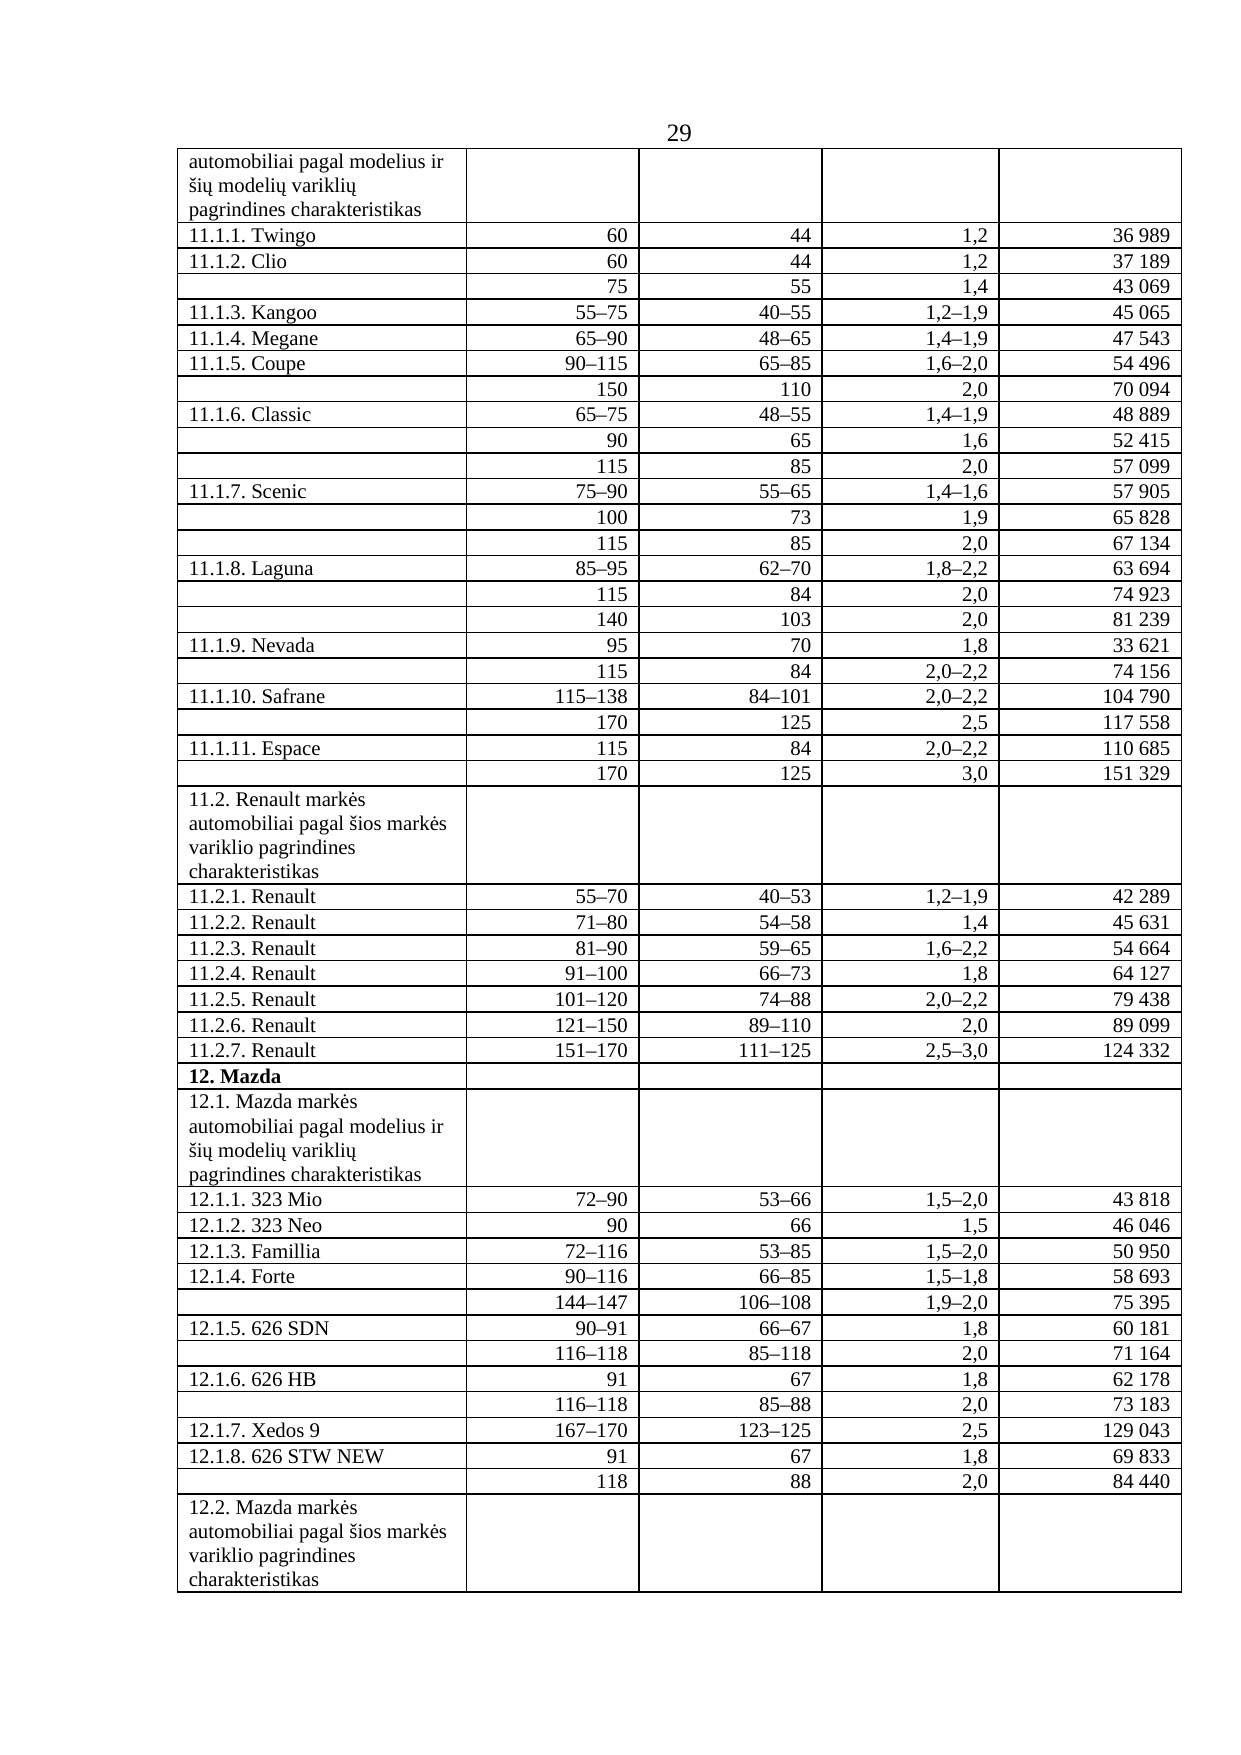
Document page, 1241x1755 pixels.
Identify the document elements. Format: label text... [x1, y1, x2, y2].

table_cell 2,0 [823, 531, 998, 554]
table_cell 84 [640, 582, 821, 606]
table_cell 1,4–1,9 [823, 402, 998, 426]
table_cell 170 [467, 761, 638, 785]
table_cell 1,2–1,9 [823, 300, 998, 324]
table_cell 12.1.6. 626 HB [178, 1367, 466, 1391]
table_cell [178, 761, 466, 785]
table_cell 54 496 [1000, 351, 1181, 375]
table_cell 45 065 [1000, 300, 1181, 324]
table_cell 2,0 [823, 377, 998, 401]
table_cell 2,0 [823, 1013, 998, 1037]
table_cell 2,5 [823, 710, 998, 734]
table_cell 90–115 [467, 351, 638, 375]
table_cell 11.1.6. Classic [178, 402, 466, 426]
table_cell 44 [640, 249, 821, 273]
table_cell [178, 582, 466, 606]
table_cell 85 [640, 454, 821, 478]
table_cell 81 239 [1000, 607, 1181, 631]
table_cell [467, 149, 638, 221]
table_cell 11.2.5. Renault [178, 987, 466, 1011]
table_cell 1,5–1,8 [823, 1264, 998, 1288]
table_cell 74–88 [640, 987, 821, 1011]
table_cell [640, 149, 821, 221]
table_cell 65–85 [640, 351, 821, 375]
table_cell 1,9 [823, 505, 998, 529]
table_cell 11.1.4. Megane [178, 326, 466, 349]
table_cell 1,8 [823, 633, 998, 657]
table_cell 73 [640, 505, 821, 529]
table_cell 2,0 [823, 1469, 998, 1493]
table_cell 81–90 [467, 936, 638, 960]
table_cell 140 [467, 607, 638, 631]
table_cell 67 [640, 1367, 821, 1391]
table_cell 67 134 [1000, 531, 1181, 554]
table_cell 125 [640, 710, 821, 734]
table_cell 72–116 [467, 1239, 638, 1263]
table_cell [640, 1090, 821, 1186]
table_cell 43 818 [1000, 1187, 1181, 1211]
table_cell [1000, 1495, 1181, 1591]
table_cell 11.2.1. Renault [178, 885, 466, 908]
table_cell 115 [467, 531, 638, 554]
table_cell 84 [640, 736, 821, 759]
table_cell 72–90 [467, 1187, 638, 1211]
table_cell [178, 377, 466, 401]
table_cell 11.1.2. Clio [178, 249, 466, 273]
table_cell [178, 531, 466, 554]
table_cell 84 440 [1000, 1469, 1181, 1493]
table_cell 57 905 [1000, 479, 1181, 503]
table_cell 66 [640, 1213, 821, 1237]
table_cell automobiliai pagal modelius ir šių modelių variklių pagrindines charakteristikas [178, 149, 466, 221]
table_cell 45 631 [1000, 910, 1181, 934]
table_cell 115–138 [467, 684, 638, 708]
table_cell 60 [467, 249, 638, 273]
table_cell [640, 1495, 821, 1591]
table_cell 88 [640, 1469, 821, 1493]
table_cell 12.1. Mazda markės automobiliai pagal modelius ir šių modelių variklių pagrindines charakteristikas [178, 1090, 466, 1186]
table_cell 53–85 [640, 1239, 821, 1263]
table_cell 62 178 [1000, 1367, 1181, 1391]
table_cell 44 [640, 223, 821, 247]
table_cell 1,6–2,0 [823, 351, 998, 375]
table_cell 62–70 [640, 556, 821, 580]
table_cell [823, 787, 998, 883]
table_cell [178, 607, 466, 631]
table_cell 125 [640, 761, 821, 785]
table_cell [467, 1064, 638, 1088]
table_cell 36 989 [1000, 223, 1181, 247]
table_cell 101–120 [467, 987, 638, 1011]
table_cell 90–116 [467, 1264, 638, 1288]
table_cell 1,4–1,6 [823, 479, 998, 503]
table_cell 75–90 [467, 479, 638, 503]
table_cell 150 [467, 377, 638, 401]
table_cell [1000, 1064, 1181, 1088]
table_cell 1,5 [823, 1213, 998, 1237]
table_cell 85–88 [640, 1392, 821, 1416]
table_cell 2,0 [823, 582, 998, 606]
table_cell 11.2.2. Renault [178, 910, 466, 934]
table_cell 53–66 [640, 1187, 821, 1211]
table_cell 2,0 [823, 1341, 998, 1365]
table_cell 48–55 [640, 402, 821, 426]
table_cell 11.2.3. Renault [178, 936, 466, 960]
table_cell 11.1.7. Scenic [178, 479, 466, 503]
table_cell 75 [467, 274, 638, 298]
table_cell 103 [640, 607, 821, 631]
table_cell [178, 659, 466, 683]
table_cell 118 [467, 1469, 638, 1493]
table_cell 89 099 [1000, 1013, 1181, 1037]
table_cell 85 [640, 531, 821, 554]
table_cell 69 833 [1000, 1444, 1181, 1468]
table_cell [178, 1392, 466, 1416]
table_cell 65 828 [1000, 505, 1181, 529]
table_cell [1000, 149, 1181, 221]
table_cell [1000, 1090, 1181, 1186]
table_cell 48 889 [1000, 402, 1181, 426]
table_cell 1,5–2,0 [823, 1239, 998, 1263]
table_cell 64 127 [1000, 961, 1181, 985]
table_cell 110 685 [1000, 736, 1181, 759]
table_cell 95 [467, 633, 638, 657]
table_cell 75 395 [1000, 1290, 1181, 1314]
table_cell 11.2. Renault markės automobiliai pagal šios markės variklio pagrindines charakteristikas [178, 787, 466, 883]
table_cell 116–118 [467, 1341, 638, 1365]
table_cell 66–85 [640, 1264, 821, 1288]
table_cell 167–170 [467, 1418, 638, 1442]
table_cell 115 [467, 582, 638, 606]
table_cell [467, 1090, 638, 1186]
table_cell 12.1.2. 323 Neo [178, 1213, 466, 1237]
table_cell 115 [467, 659, 638, 683]
table_cell 11.1.10. Safrane [178, 684, 466, 708]
table_cell [178, 1341, 466, 1365]
table_cell 46 046 [1000, 1213, 1181, 1237]
table_cell 48–65 [640, 326, 821, 349]
table_cell [178, 454, 466, 478]
table_cell 1,8 [823, 1444, 998, 1468]
table_cell 12.1.4. Forte [178, 1264, 466, 1288]
table_cell 60 181 [1000, 1316, 1181, 1339]
table_cell 55–75 [467, 300, 638, 324]
table_cell [178, 1469, 466, 1493]
table_cell 84–101 [640, 684, 821, 708]
table_cell 2,0–2,2 [823, 659, 998, 683]
table_cell [640, 1064, 821, 1088]
table_cell 50 950 [1000, 1239, 1181, 1263]
table_cell 89–110 [640, 1013, 821, 1037]
table_cell 1,8–2,2 [823, 556, 998, 580]
table_cell 1,5–2,0 [823, 1187, 998, 1211]
table_cell 1,2 [823, 223, 998, 247]
table_cell 11.1.8. Laguna [178, 556, 466, 580]
table_cell 91 [467, 1367, 638, 1391]
table_cell 47 543 [1000, 326, 1181, 349]
table_cell 12.1.7. Xedos 9 [178, 1418, 466, 1442]
table_cell 85–95 [467, 556, 638, 580]
table_cell 65 [640, 428, 821, 452]
table_cell 40–55 [640, 300, 821, 324]
table_cell 55 [640, 274, 821, 298]
table_cell 43 069 [1000, 274, 1181, 298]
table_cell 42 289 [1000, 885, 1181, 908]
table_cell 66–73 [640, 961, 821, 985]
table_cell 116–118 [467, 1392, 638, 1416]
table_cell [640, 787, 821, 883]
table_cell 1,9–2,0 [823, 1290, 998, 1314]
table_cell 1,4 [823, 274, 998, 298]
table_cell 73 183 [1000, 1392, 1181, 1416]
table_cell 151 329 [1000, 761, 1181, 785]
table_cell 57 099 [1000, 454, 1181, 478]
table_cell 33 621 [1000, 633, 1181, 657]
table_cell 63 694 [1000, 556, 1181, 580]
table_cell 117 558 [1000, 710, 1181, 734]
table_cell 65–90 [467, 326, 638, 349]
table_cell 1,4–1,9 [823, 326, 998, 349]
table_cell [467, 787, 638, 883]
table_cell 106–108 [640, 1290, 821, 1314]
table_cell 79 438 [1000, 987, 1181, 1011]
table_cell 84 [640, 659, 821, 683]
table_cell 1,8 [823, 1316, 998, 1339]
table_cell 1,2 [823, 249, 998, 273]
table_cell 144–147 [467, 1290, 638, 1314]
table_cell 2,0 [823, 454, 998, 478]
table_cell 11.1.9. Nevada [178, 633, 466, 657]
table_cell 12.1.8. 626 STW NEW [178, 1444, 466, 1468]
table_cell 37 189 [1000, 249, 1181, 273]
table_cell 65–75 [467, 402, 638, 426]
table_cell 129 043 [1000, 1418, 1181, 1442]
table_cell [823, 1090, 998, 1186]
table_cell 151–170 [467, 1038, 638, 1062]
table_cell 121–150 [467, 1013, 638, 1037]
table_cell 115 [467, 736, 638, 759]
table_cell 70 [640, 633, 821, 657]
table_cell 12. Mazda [178, 1064, 466, 1088]
table_cell 1,6–2,2 [823, 936, 998, 960]
table_cell 12.1.1. 323 Mio [178, 1187, 466, 1211]
table_cell 85–118 [640, 1341, 821, 1365]
table_cell 55–70 [467, 885, 638, 908]
table_cell 2,0–2,2 [823, 684, 998, 708]
table_cell 71–80 [467, 910, 638, 934]
table_cell 90 [467, 1213, 638, 1237]
table_cell 12.1.5. 626 SDN [178, 1316, 466, 1339]
table_cell 91–100 [467, 961, 638, 985]
table_cell 54–58 [640, 910, 821, 934]
table_cell 90 [467, 428, 638, 452]
table_cell [178, 1290, 466, 1314]
table_cell 11.2.7. Renault [178, 1038, 466, 1062]
table_cell 115 [467, 454, 638, 478]
table_cell 91 [467, 1444, 638, 1468]
table_cell [178, 505, 466, 529]
table_cell 2,0–2,2 [823, 736, 998, 759]
table_cell 59–65 [640, 936, 821, 960]
table_cell 11.2.4. Renault [178, 961, 466, 985]
table_cell 11.1.3. Kangoo [178, 300, 466, 324]
table_cell 11.1.1. Twingo [178, 223, 466, 247]
table_cell 100 [467, 505, 638, 529]
table_cell 12.2. Mazda markės automobiliai pagal šios markės variklio pagrindines charakteristikas [178, 1495, 466, 1591]
table_cell 70 094 [1000, 377, 1181, 401]
table_cell [178, 710, 466, 734]
table_cell [823, 1064, 998, 1088]
table_cell 3,0 [823, 761, 998, 785]
table_cell 2,5 [823, 1418, 998, 1442]
table_cell 1,8 [823, 961, 998, 985]
table_cell 66–67 [640, 1316, 821, 1339]
table_cell [178, 274, 466, 298]
table_cell 11.1.11. Espace [178, 736, 466, 759]
table_cell 90–91 [467, 1316, 638, 1339]
table_cell [178, 428, 466, 452]
table_cell [467, 1495, 638, 1591]
table_cell 11.1.5. Coupe [178, 351, 466, 375]
table_cell 55–65 [640, 479, 821, 503]
table_cell 54 664 [1000, 936, 1181, 960]
table_cell [1000, 787, 1181, 883]
table_cell 124 332 [1000, 1038, 1181, 1062]
table_cell 2,0 [823, 607, 998, 631]
table_cell 11.2.6. Renault [178, 1013, 466, 1037]
table_cell 74 923 [1000, 582, 1181, 606]
table_cell 12.1.3. Famillia [178, 1239, 466, 1263]
table_cell 52 415 [1000, 428, 1181, 452]
table_cell [823, 1495, 998, 1591]
table_cell 40–53 [640, 885, 821, 908]
table_cell 2,0 [823, 1392, 998, 1416]
table_cell 1,4 [823, 910, 998, 934]
table_cell 2,5–3,0 [823, 1038, 998, 1062]
table_cell 1,8 [823, 1367, 998, 1391]
table_cell 104 790 [1000, 684, 1181, 708]
table_cell 111–125 [640, 1038, 821, 1062]
table_cell 110 [640, 377, 821, 401]
table_cell 123–125 [640, 1418, 821, 1442]
table_cell [823, 149, 998, 221]
table_cell 1,6 [823, 428, 998, 452]
table_cell 1,2–1,9 [823, 885, 998, 908]
table_cell 71 164 [1000, 1341, 1181, 1365]
table_cell 170 [467, 710, 638, 734]
table_cell 58 693 [1000, 1264, 1181, 1288]
table_cell 2,0–2,2 [823, 987, 998, 1011]
table_cell 67 [640, 1444, 821, 1468]
table_cell 74 156 [1000, 659, 1181, 683]
table_cell 60 [467, 223, 638, 247]
